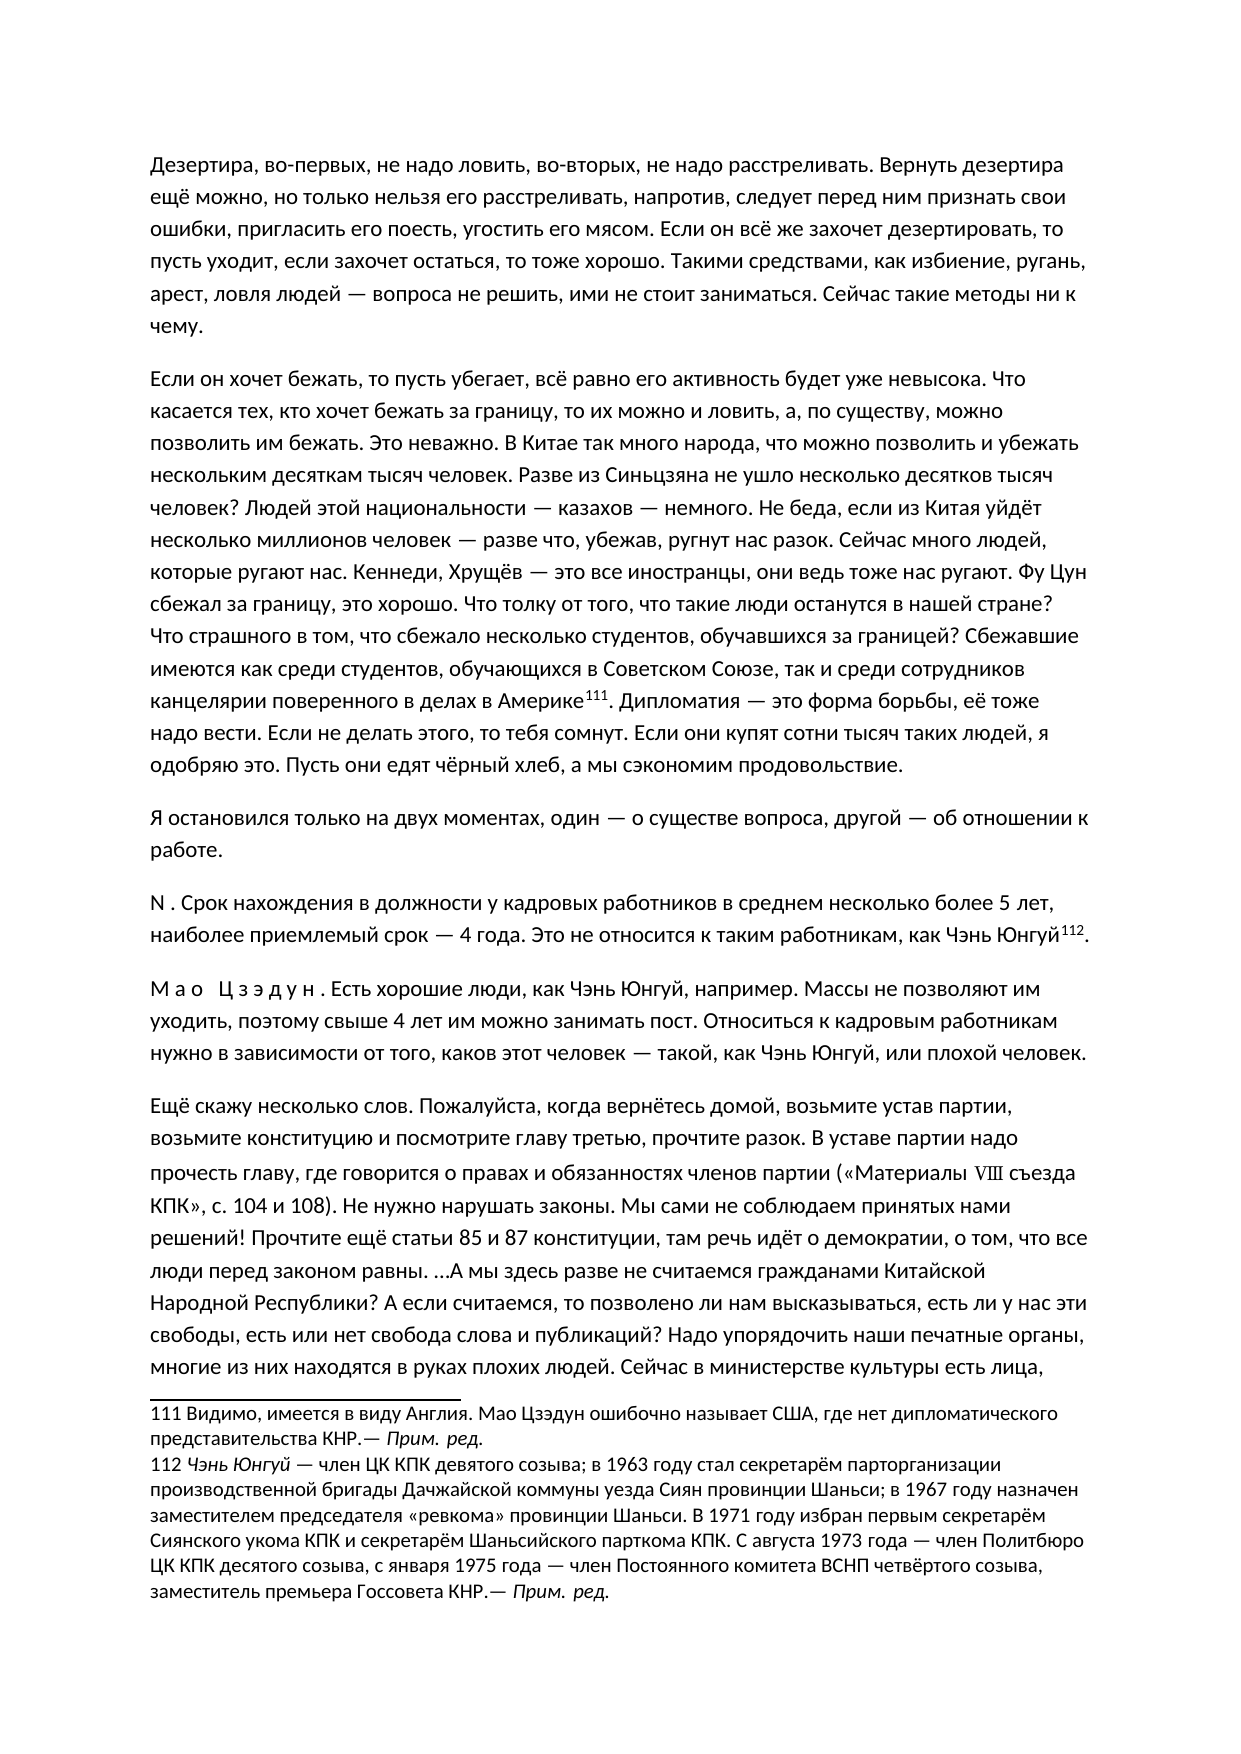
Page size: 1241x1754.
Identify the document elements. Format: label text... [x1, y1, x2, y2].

text N. Срок нахождения в должности у кадровых работников в среднем несколько более 5 лет, наиболее приемлемый срок — 4 года. Это не относится к таким работникам, как Чэнь Юнгуй. [150, 888, 1091, 949]
text Я остановился только на двух моментах, один — о существе вопроса, другой — об отношении к работе. [150, 803, 1091, 863]
text Видимо, имеется в виду Англия. Мао Цзэдун ошибочно называет США, где нет дипломатического представительства КНР.— Прим. ред. [150, 1400, 1091, 1451]
text Мао Цзэдун. Есть хорошие люди, как Чэнь Юнгуй, например. Массы не позволяют им уходить, поэтому свыше 4 лет им можно занимать пост. Относиться к кадровым работникам нужно в зависимости от того, каков этот человек — такой, как Чэнь Юнгуй, или плохой человек. [150, 974, 1091, 1066]
text Если он хочет бежать, то пусть убегает, всё равно его активность будет уже невысока. Что касается тех, кто хочет бежать за границу, то их можно и ловить, а, по существу, можно позволить им бежать. Это неважно. В Китае так много народа, что можно позволить и убежать нескольким десяткам тысяч человек. Разве из Синьцзяна не ушло несколько десятков тысяч человек? Людей этой национальности — казахов — немного. Не беда, если из Китая уйдёт несколько миллионов человек — разве что, убежав, ругнут нас разок. Сейчас много людей, которые ругают нас. Кеннеди, Хрущёв — это все иностранцы, они ведь тоже нас ругают. Фу Цун сбежал за границу, это хорошо. Что толку от того, что такие люди останутся в нашей стране? Что страшного в том, что сбежало несколько студентов, обучавшихся за границей? Сбежавшие имеются как среди студентов, обучающихся в Советском Союзе, так и среди сотрудников канцелярии поверенного в делах в Америке. Дипломатия — это форма борьбы, её тоже надо вести. Если не делать этого, то тебя сомнут. Если они купят сотни тысяч таких людей, я одобряю это. Пусть они едят чёрный хлеб, а мы сэкономим продовольствие. [150, 364, 1091, 778]
text Дезертира, во-первых, не надо ловить, во-вторых, не надо расстреливать. Вернуть дезертира ещё можно, но только нельзя его расстреливать, напротив, следует перед ним признать свои ошибки, пригласить его поесть, угостить его мясом. Если он всё же захочет дезертировать, то пусть уходит, если захочет остаться, то тоже хорошо. Такими средствами, как избиение, ругань, арест, ловля людей — вопроса не решить, ими не стоит заниматься. Сейчас такие методы ни к чему. [150, 150, 1091, 339]
text Ещё скажу несколько слов. Пожалуйста, когда вернётесь домой, возьмите устав партии, возьмите конституцию и посмотрите главу третью, прочтите разок. В уставе партии надо прочесть главу, где говорится о правах и обязанностях членов партии («Материалы Ⅷ съезда КПК», с. 104 и 108). Не нужно нарушать законы. Мы сами не соблюдаем принятых нами решений! Прочтите ещё статьи 85 и 87 конституции, там речь идёт о демократии, о том, что все люди перед законом равны. …А мы здесь разве не считаемся гражданами Китайской Народной Республики? А если считаемся, то позволено ли нам высказываться, есть ли у нас эти свободы, есть или нет свобода слова и публикаций? Надо упорядочить наши печатные органы, многие из них находятся в руках плохих людей. Сейчас в министерстве культуры есть лица, [150, 1091, 1091, 1380]
text Чэнь Юнгуй — член ЦК КПК девятого созыва; в 1963 году стал секретарём парторганизации производственной бригады Дачжайской коммуны уезда Сиян провинции Шаньси; в 1967 году назначен заместителем председателя «ревкома» провинции Шаньси. В 1971 году избран первым секретарём Сиянского укома КПК и секретарём Шаньсийского парткома КПК. С августа 1973 года — член Политбюро ЦК КПК десятого созыва, с января 1975 года — член Постоянного комитета ВСНП четвёртого созыва, заместитель премьера Госсовета КНР.— Прим. ред. [150, 1451, 1091, 1603]
